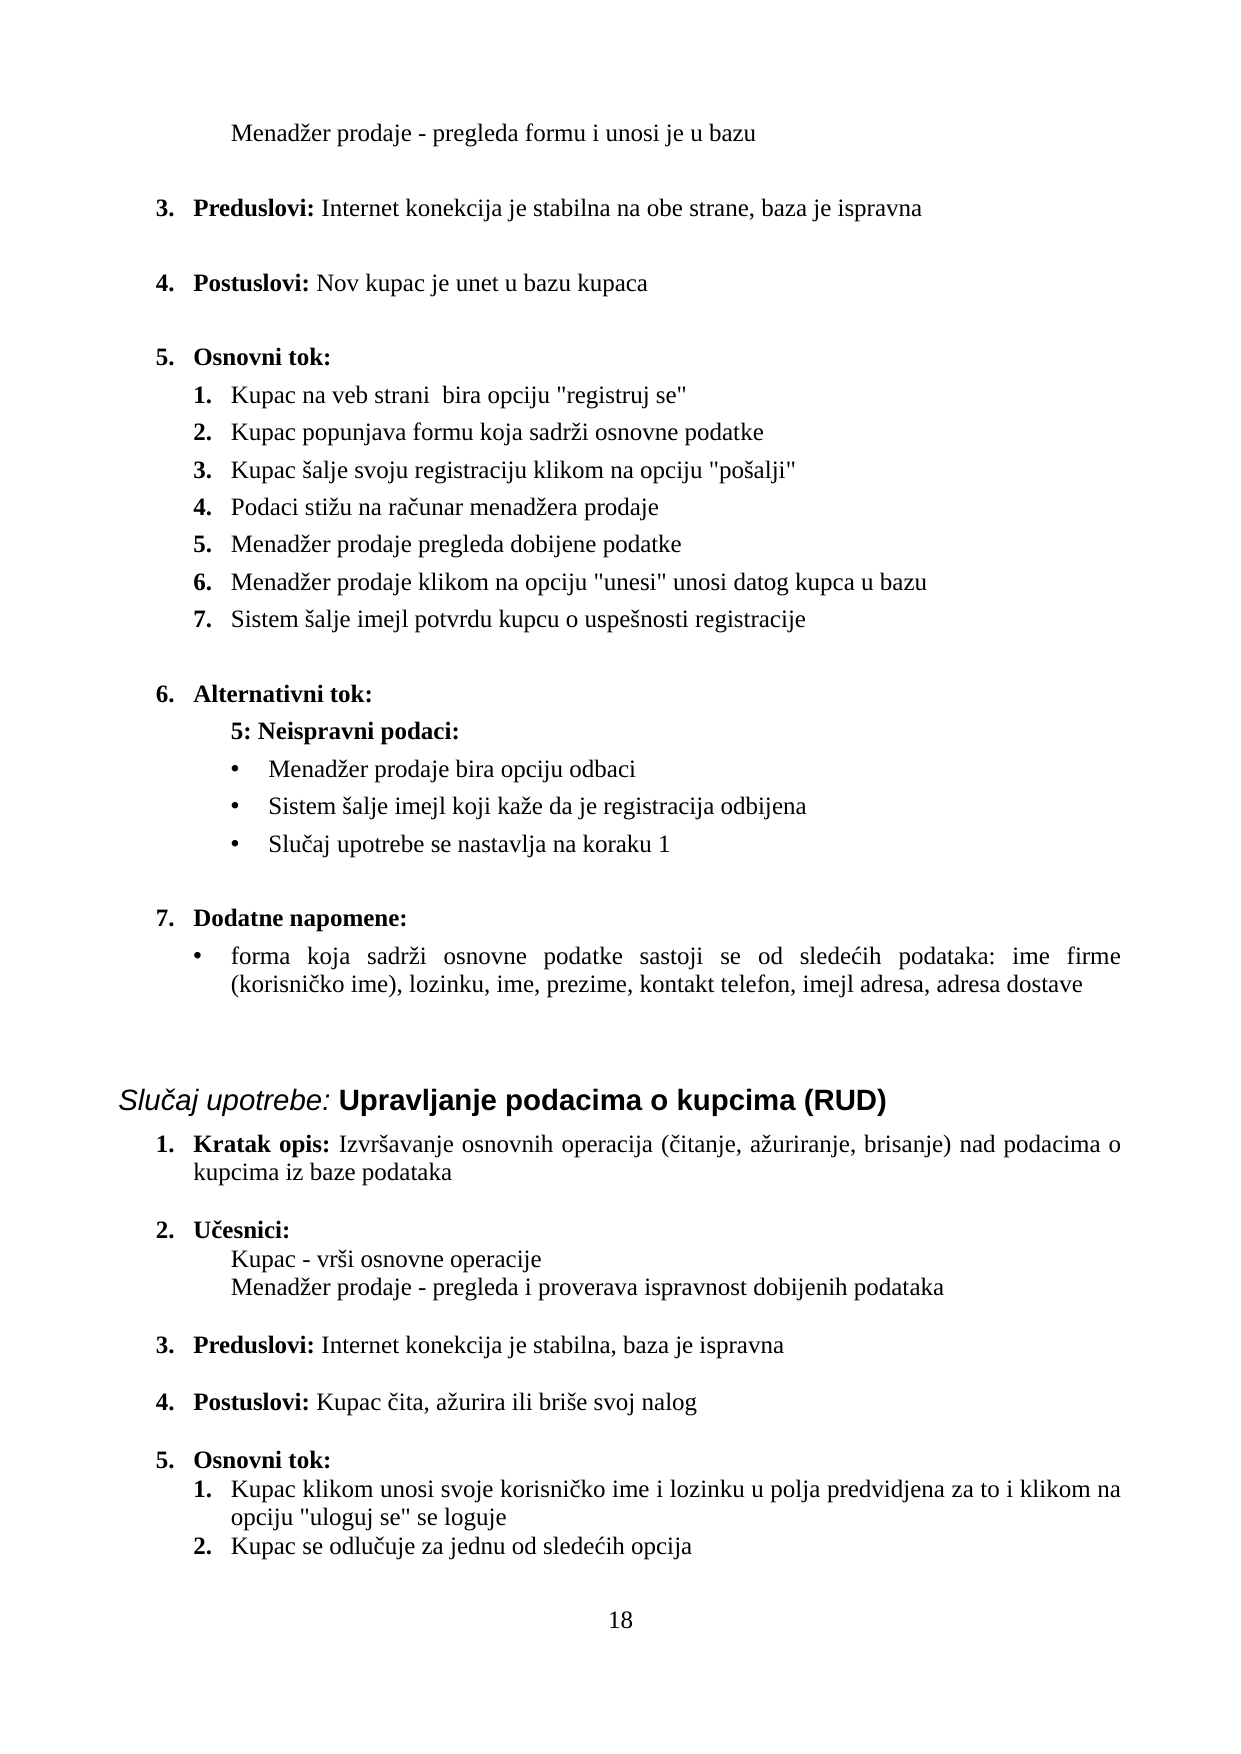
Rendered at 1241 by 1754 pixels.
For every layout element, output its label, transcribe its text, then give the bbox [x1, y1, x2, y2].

list Učesnici: [156, 1215, 1122, 1244]
list Dodatne napomene: [156, 903, 1122, 932]
list Kupac popunjava formu koja sadrži osnovne podatke [193, 417, 1122, 446]
list Kupac - vrši osnovne operacije [193, 1244, 1122, 1272]
list Kupac šalje svoju registraciju klikom na opciju "pošalji" [193, 455, 1122, 483]
list Menadžer prodaje klikom na opciju "unesi" unosi datog kupca u bazu [193, 567, 1122, 596]
list Menadžer prodaje - pregleda i proverava ispravnost dobijenih podataka [193, 1272, 1122, 1301]
list Kupac se odlučuje za jednu od sledećih opcija [193, 1531, 1122, 1560]
list Alternativni tok: [156, 679, 1122, 708]
list Slučaj upotrebe se nastavlja na koraku 1 [231, 829, 1122, 857]
list Osnovni tok: [156, 1445, 1122, 1474]
list forma koja sadrži osnovne podatke sastoji se od sledećih podataka: ime firme (korisničko ime), lozinku, ime, prezime, kontakt telefon, imejl adresa, adresa dostave [193, 941, 1122, 998]
list Menadžer prodaje - pregleda formu i unosi je u bazu [193, 118, 1122, 147]
list Menadžer prodaje pregleda dobijene podatke [193, 529, 1122, 558]
list Osnovni tok: [156, 342, 1122, 371]
list Preduslovi: Internet konekcija je stabilna na obe strane, baza je ispravna [156, 193, 1122, 222]
list Kupac na veb strani bira opciju "registruj se" [193, 380, 1122, 409]
list Podaci stižu na računar menadžera prodaje [193, 492, 1122, 521]
list Postuslovi: Kupac čita, ažurira ili briše svoj nalog [156, 1387, 1122, 1416]
list Preduslovi: Internet konekcija je stabilna, baza je ispravna [156, 1330, 1122, 1359]
list Sistem šalje imejl koji kaže da je registracija odbijena [231, 791, 1122, 820]
list Kratak opis: Izvršavanje osnovnih operacija (čitanje, ažuriranje, brisanje) nad podacima o kupcima iz baze podataka [156, 1129, 1122, 1186]
list 5: Neispravni podaci: [193, 716, 1122, 745]
list Sistem šalje imejl potvrdu kupcu o uspešnosti registracije [193, 604, 1122, 633]
subtitle Slučaj upotrebe: Upravljanje podacima o kupcima (RUD) [118, 1082, 1122, 1116]
list Menadžer prodaje bira opciju odbaci [231, 754, 1122, 783]
list Kupac klikom unosi svoje korisničko ime i lozinku u polja predvidjena za to i klikom na opciju "uloguj se" se loguje [193, 1474, 1122, 1531]
list Postuslovi: Nov kupac je unet u bazu kupaca [156, 268, 1122, 296]
